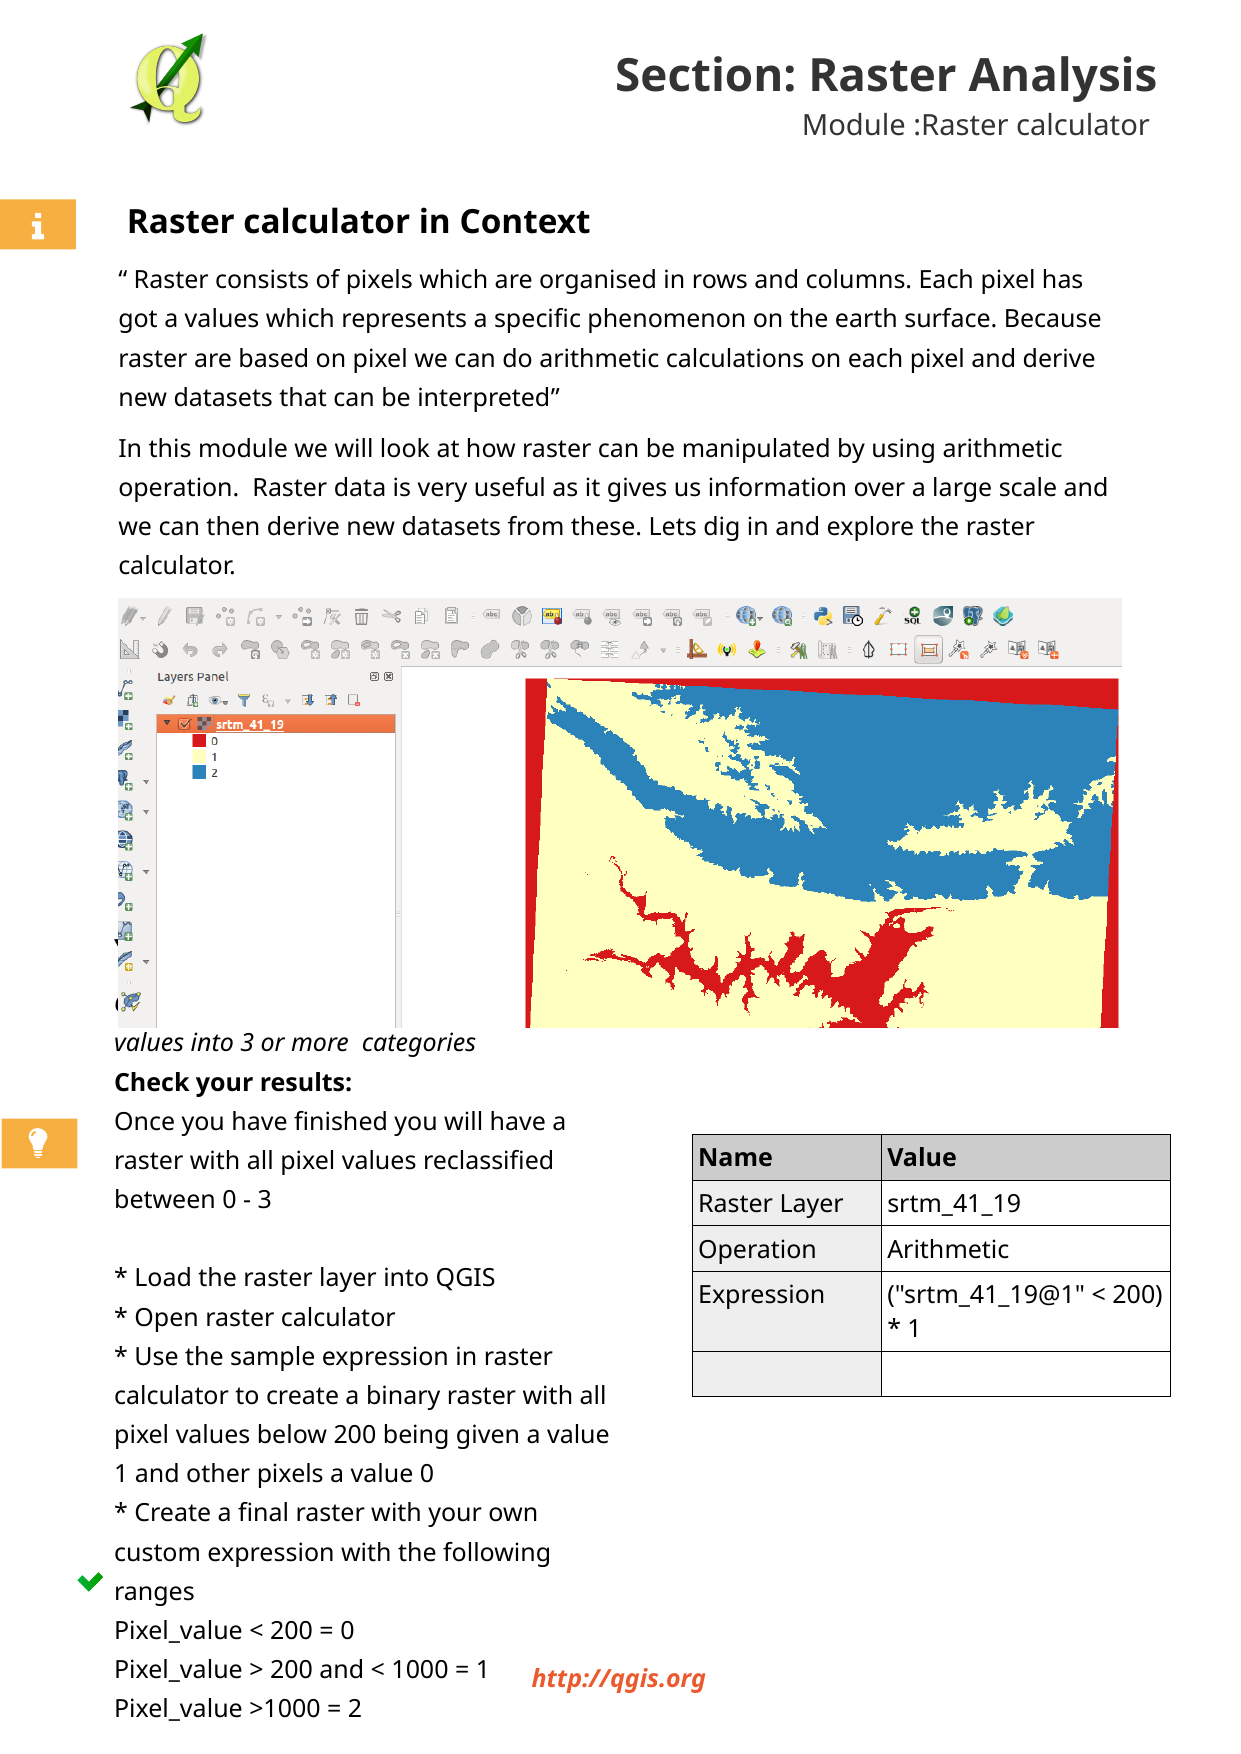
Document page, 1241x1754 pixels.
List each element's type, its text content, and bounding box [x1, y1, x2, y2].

picture [122, 31, 218, 127]
table_header Name [693, 1135, 881, 1180]
table_cell [693, 1352, 881, 1396]
picture [118, 598, 1123, 1028]
table_cell Operation [693, 1226, 881, 1271]
table_header Value [882, 1135, 1170, 1180]
table_cell Raster Layer [693, 1181, 881, 1225]
table_cell ("srtm_41_19@1" < 200) * 1 [882, 1272, 1170, 1351]
table_cell srtm_41_19 [882, 1181, 1170, 1225]
table_cell [882, 1352, 1170, 1396]
subtitle Raster calculator in Context [118, 198, 1122, 243]
table_cell Arithmetic [882, 1226, 1170, 1271]
text In this module we will look at how raster can be manipulated by using arithmetic operation. Raster data is very useful as it gives us information over a large scale and we can then derive new datasets from these. Lets dig in and explore the raster calculator. [118, 430, 1122, 582]
table_cell Expression [693, 1272, 881, 1351]
text “ Raster consists of pixels which are organised in rows and columns. Each pixel has got a values which represents a specific phenomenon on the earth surface. Because raster are based on pixel we can do arithmetic calculations on each pixel and derive new datasets that can be interpreted” [118, 262, 1122, 413]
